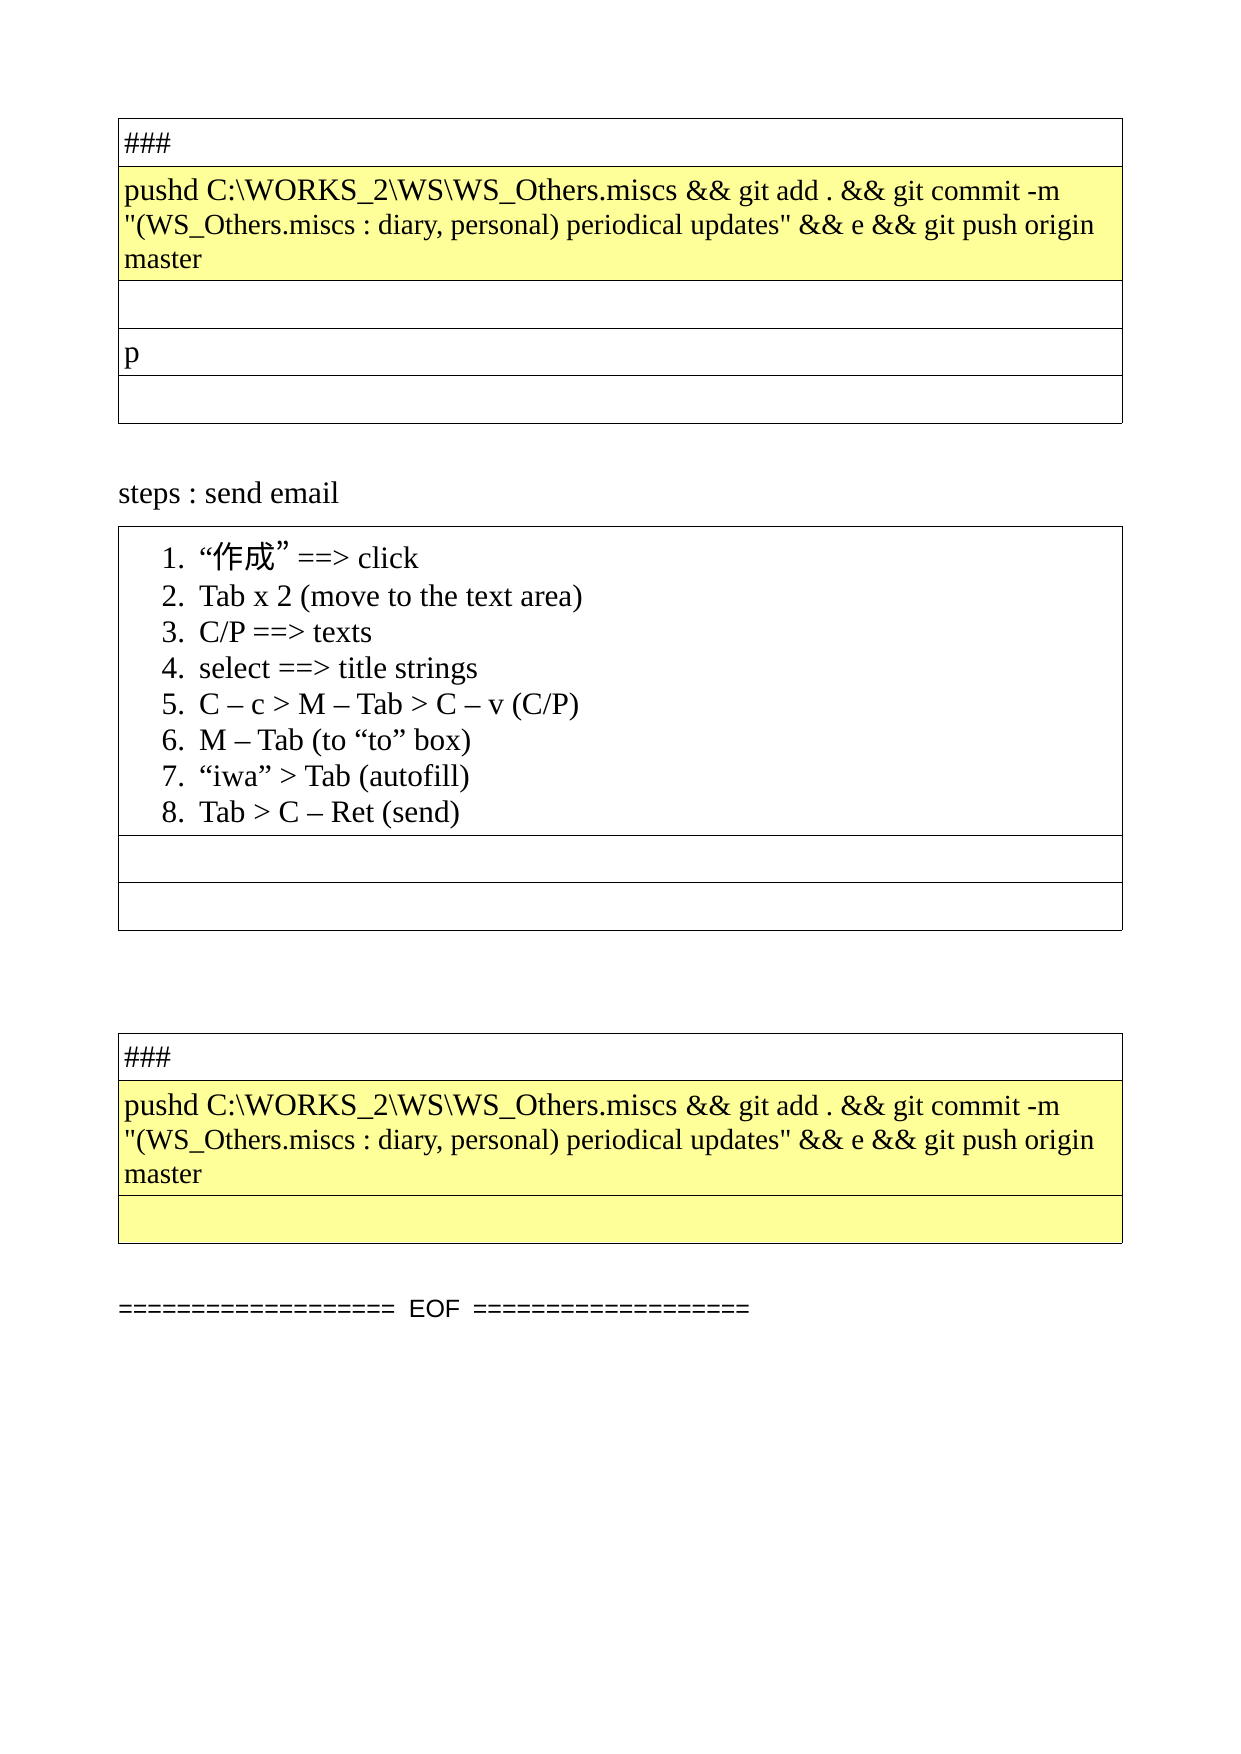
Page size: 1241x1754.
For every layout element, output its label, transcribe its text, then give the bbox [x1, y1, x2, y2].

table_cell [119, 1196, 1122, 1242]
table_header ### [119, 1034, 1122, 1080]
table_header “作成” ==> click Tab x 2 (move to the text area) C/P ==> texts select ==> title strings C – c > M – Tab > C – v (C/P) M – Tab (to “to” box) “iwa” > Tab (autofill) Tab > C – Ret (send) [119, 527, 1122, 834]
table_header ### [119, 119, 1122, 166]
text =================== EOF =================== [118, 1294, 1122, 1323]
table_cell [119, 836, 1122, 882]
table_cell [119, 376, 1122, 423]
table_cell [119, 883, 1122, 929]
table_cell p [119, 329, 1122, 375]
table_cell pushd C:\WORKS_2\WS\WS_Others.miscs && git add . && git commit -m "(WS_Others.miscs : diary, personal) periodical updates" && e && git push origin master [119, 167, 1122, 280]
table_cell [119, 281, 1122, 328]
table_cell pushd C:\WORKS_2\WS\WS_Others.miscs && git add . && git commit -m "(WS_Others.miscs : diary, personal) periodical updates" && e && git push origin master [119, 1081, 1122, 1195]
text steps : send email [118, 474, 1122, 510]
